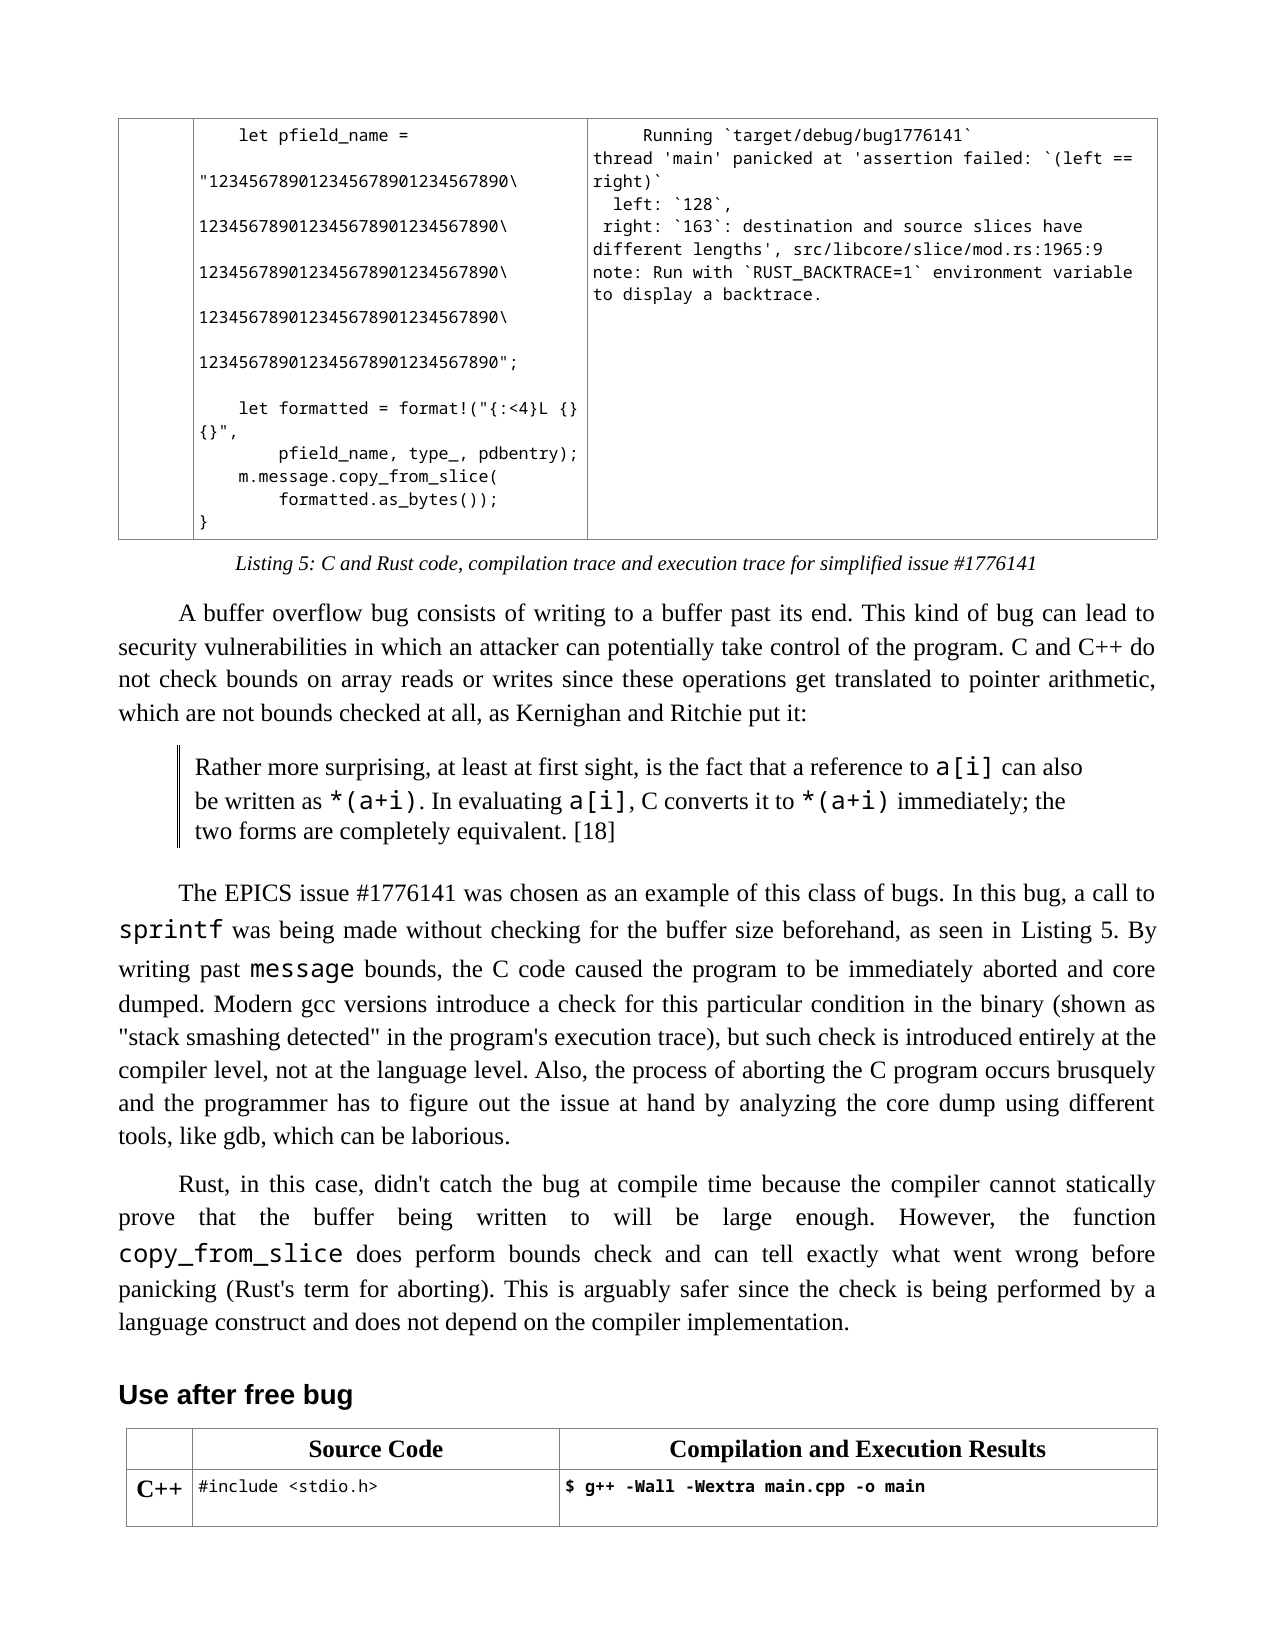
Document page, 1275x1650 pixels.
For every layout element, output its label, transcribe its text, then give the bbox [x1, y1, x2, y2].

table_cell C++ [127, 1470, 192, 1526]
table_cell $ g++ -Wall -Wextra main.cpp -o main [560, 1470, 1157, 1526]
text A buffer overflow bug consists of writing to a buffer past its end. This kind of bug can lead to security vulnerabilities in which an attacker can potentially take control of the program. C and C++ do not check bounds on array reads or writes since these operations get translated to pointer arithmetic, which are not bounds checked at all, as Kernighan and Ritchie put it: [118, 598, 1157, 726]
table_header [127, 1429, 192, 1469]
table_header Source Code [193, 1429, 559, 1469]
table_cell #include <stdio.h> [193, 1470, 559, 1526]
list Listing 5: C and Rust code, compilation trace and execution trace for simplified issue #1776141 [118, 551, 1157, 574]
text Rather more surprising, at least at first sight, is the fact that a reference to a[i] can also be written as *(a+i). In evaluating a[i], C converts it to *(a+i) immediately; the two forms are completely equivalent. [18] [180, 745, 1098, 848]
text The EPICS issue #1776141 was chosen as an example of this class of bugs. In this bug, a call to sprintf was being made without checking for the buffer size beforehand, as seen in Listing 5. By writing past message bounds, the C code caused the program to be immediately aborted and core dumped. Modern gcc versions introduce a check for this particular condition in the binary (shown as "stack smashing detected" in the program's execution trace), but such check is introduced entirely at the compiler level, not at the language level. Also, the process of aborting the C program occurs brusquely and the programmer has to figure out the issue at hand by analyzing the core dump using different tools, like gdb, which can be laborious. [118, 878, 1157, 1150]
subtitle Use after free bug [118, 1378, 1157, 1410]
table_cell Running `target/debug/bug1776141` thread 'main' panicked at 'assertion failed: `(left == right)` left: `128`, right: `163`: destination and source slices have different lengths', src/libcore/slice/mod.rs:1965:9 note: Run with `RUST_BACKTRACE=1` environment variable to display a backtrace. [588, 119, 1157, 538]
table_header Compilation and Execution Results [560, 1429, 1157, 1469]
text Rust, in this case, didn't catch the bug at compile time because the compiler cannot statically prove that the buffer being written to will be large enough. However, the function copy_from_slice does perform bounds check and can tell exactly what went wrong before panicking (Rust's term for aborting). This is arguably safer since the check is being performed by a language construct and does not depend on the compiler implementation. [118, 1169, 1157, 1336]
table_cell let pfield_name = "123456789012345678901234567890\ 123456789012345678901234567890\ 123456789012345678901234567890\ 123456789012345678901234567890\ 123456789012345678901234567890"; let formatted = format!("{:<4}L {} {}", pfield_name, type_, pdbentry); m.message.copy_from_slice( formatted.as_bytes()); } [194, 119, 587, 538]
table_cell [119, 119, 193, 538]
